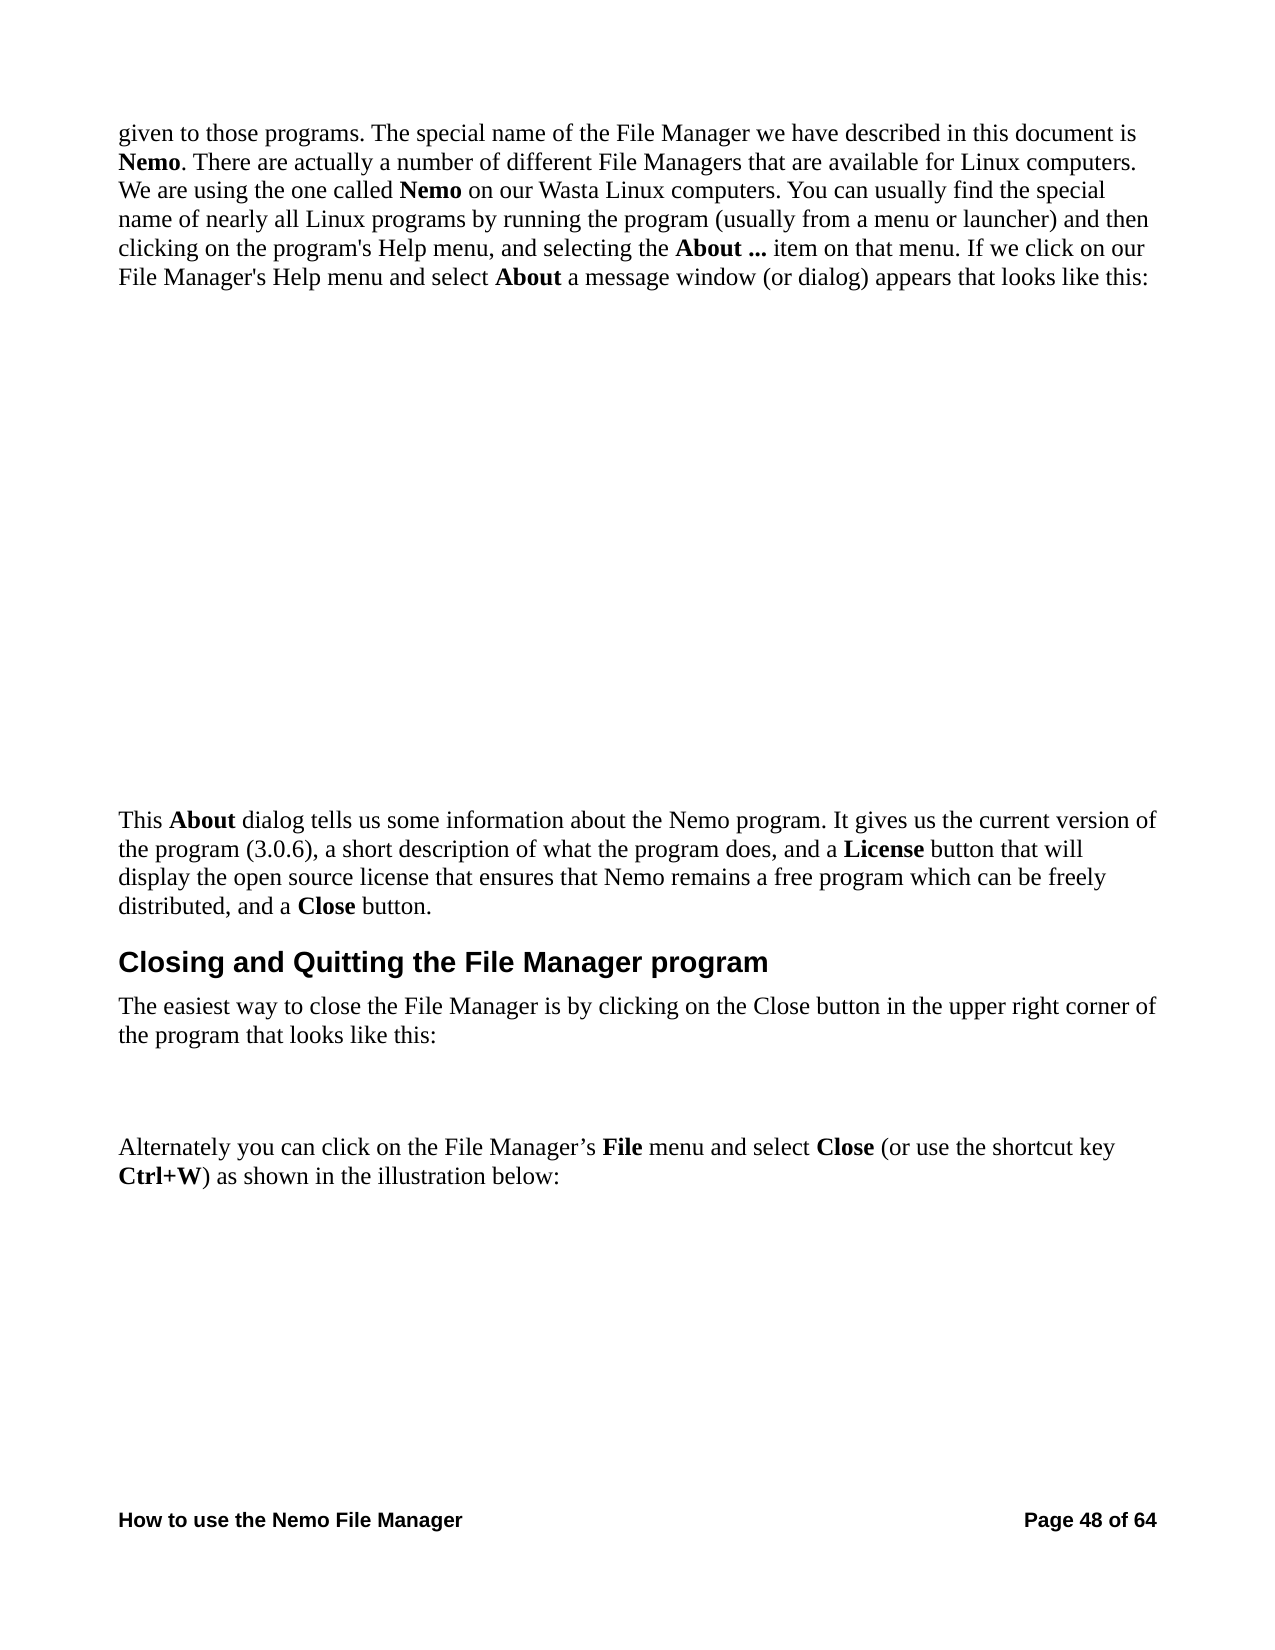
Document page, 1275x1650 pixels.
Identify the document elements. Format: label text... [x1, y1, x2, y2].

subtitle Closing and Quitting the File Manager program [118, 945, 1157, 978]
text This About dialog tells us some information about the Nemo program. It gives us the current version of the program (3.0.6), a short description of what the program does, and a License button that will display the open source license that ensures that Nemo remains a free program which can be freely distributed, and a Close button. [118, 805, 1157, 920]
text Alternately you can click on the File Manager’s File menu and select Close (or use the shortcut key Ctrl+W) as shown in the illustration below: [118, 1132, 1157, 1190]
text The easiest way to close the File Manager is by clicking on the Close button in the upper right corner of the program that looks like this: [118, 991, 1157, 1048]
text given to those programs. The special name of the File Manager we have described in this document is Nemo. There are actually a number of different File Managers that are available for Linux computers. We are using the one called Nemo on our Wasta Linux computers. You can usually find the special name of nearly all Linux programs by running the program (usually from a menu or launcher) and then clicking on the program's Help menu, and selecting the About ... item on that menu. If we click on our File Manager's Help menu and select About a message window (or dialog) appears that looks like this: [118, 118, 1157, 291]
